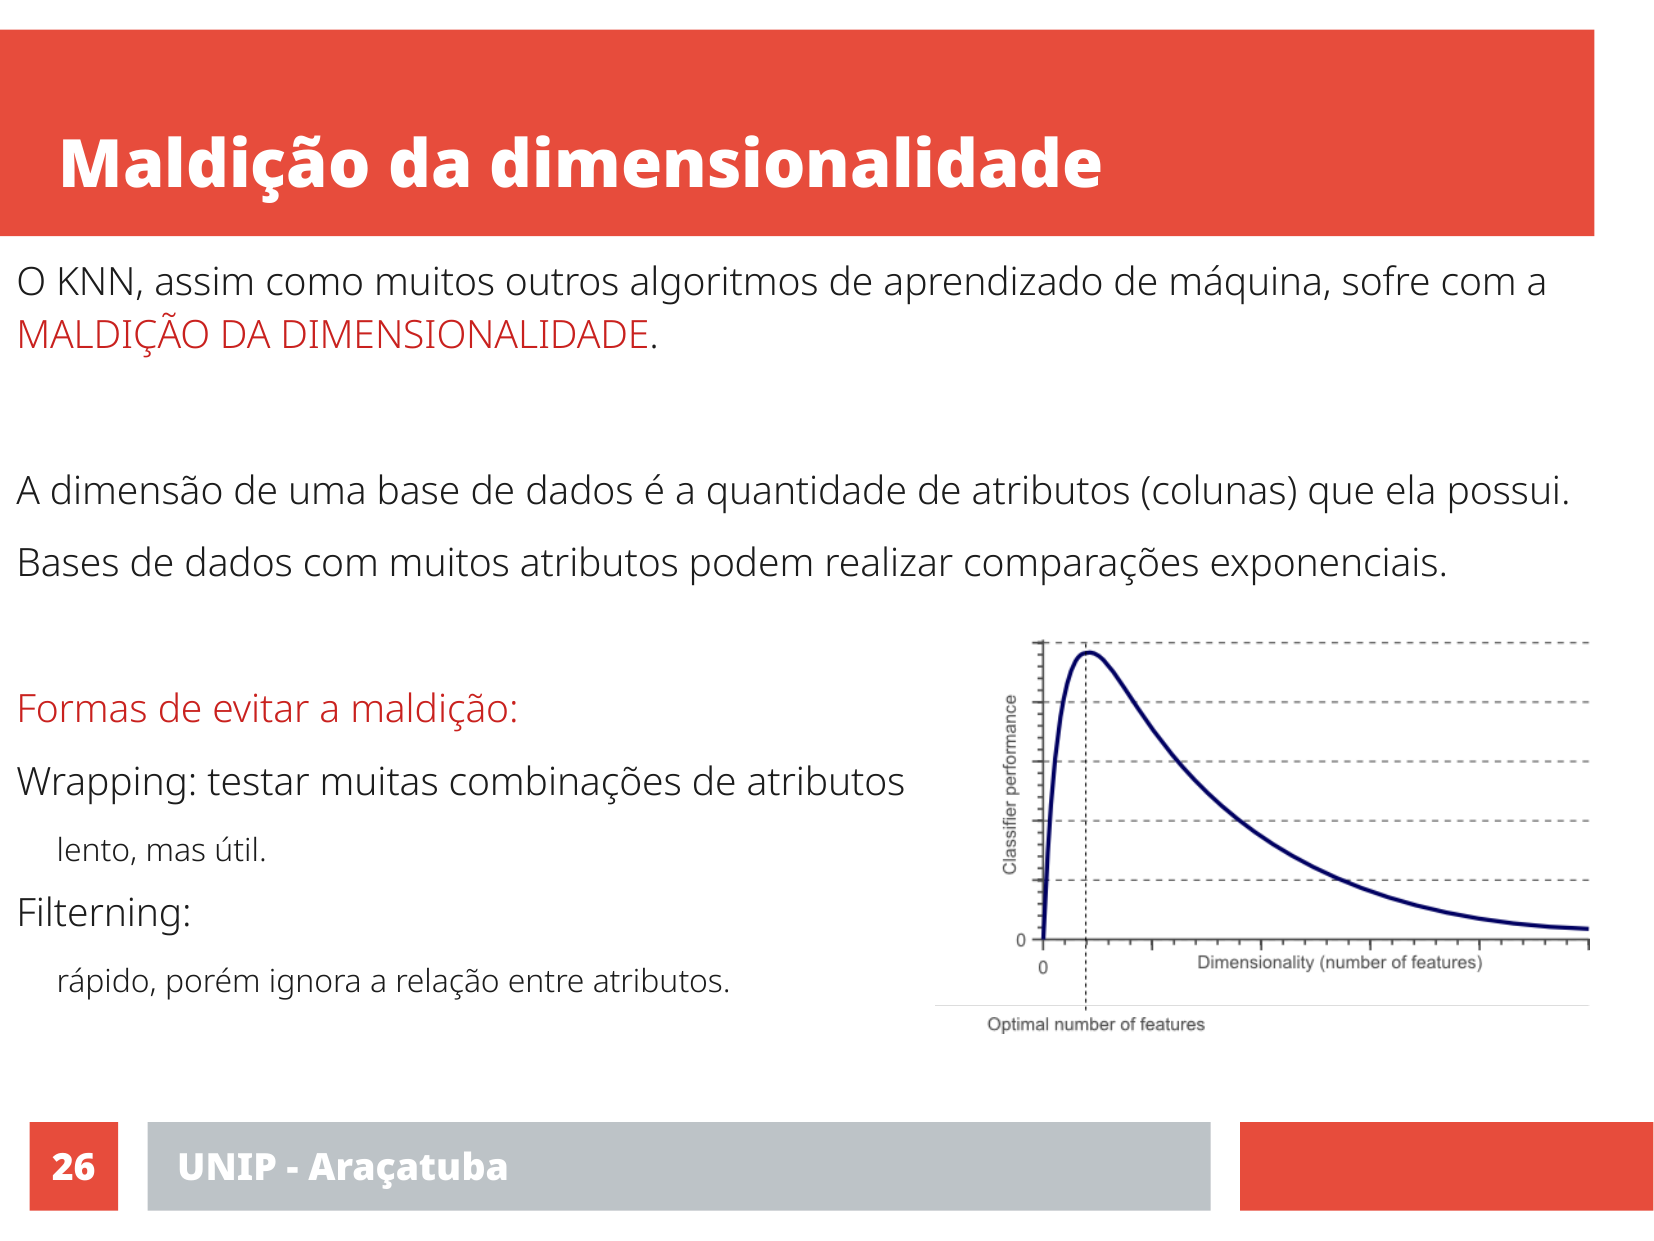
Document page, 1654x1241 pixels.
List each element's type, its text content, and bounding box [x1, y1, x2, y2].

picture [935, 1022, 1590, 1034]
list O KNN, assim como muitos outros algoritmos de aprendizado de máquina, sofre com a MALDIÇÃO DA DIMENSIONALIDADE. A dimensão de uma base de dados é a quantidade de atributos (colunas) que ela possui. Bases de dados com muitos atributos podem realizar comparações exponenciais. Formas de evitar a maldição: Wrapping: testar muitas combinações de atributos lento, mas útil. Filterning: rápido, porém ignora a relação entre atributos. [0, 253, 1590, 1022]
title Maldição da dimensionalidade [59, 59, 1595, 207]
